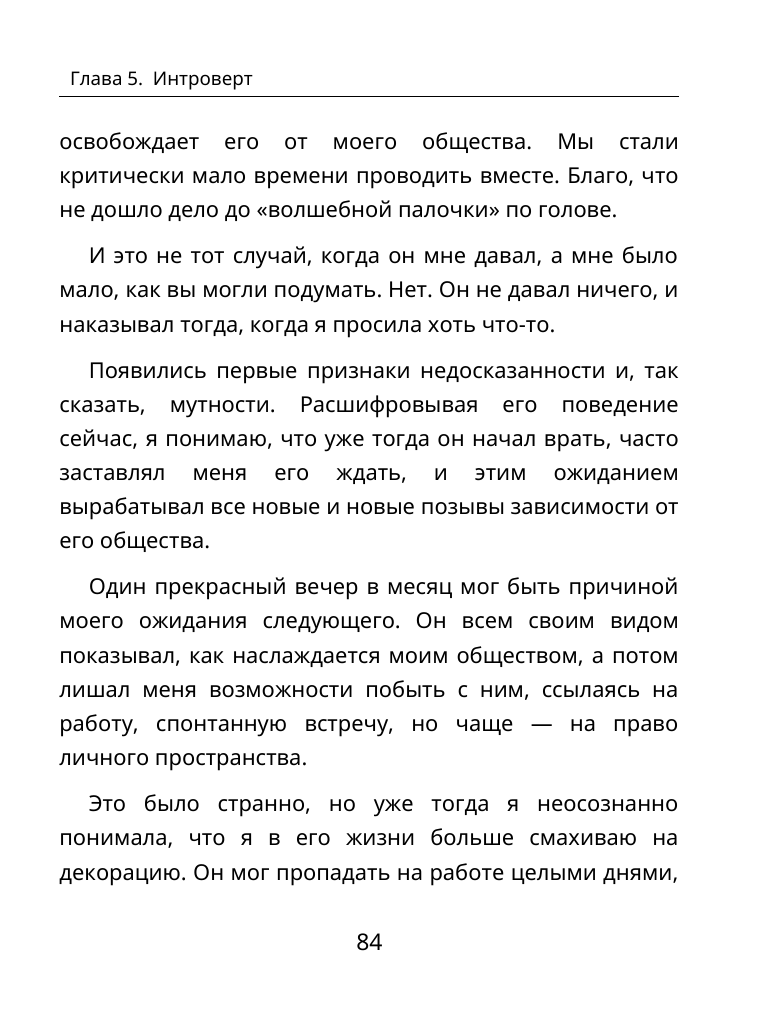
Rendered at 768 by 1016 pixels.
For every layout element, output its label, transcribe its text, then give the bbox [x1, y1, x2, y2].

text Это было странно, но уже тогда я неосознанно понимала, что я в его жизни больше смахиваю на декорацию. Он мог пропадать на работе целыми днями, [59, 788, 679, 886]
text Появились первые признаки недосказанности и, так сказать, мутности. Расшифровывая его поведение сейчас, я понимаю, что уже тогда он начал врать, часто заставлял меня его ждать, и этим ожиданием вырабатывал все новые и новые позывы зависимости от его общества. [59, 354, 679, 555]
text Один прекрасный вечер в месяц мог быть причиной моего ожидания следующего. Он всем своим видом показывал, как наслаждается моим обществом, а потом лишал меня возможности побыть с ним, ссылаясь на работу, спонтанную встречу, но чаще — на право личного пространства. [59, 571, 679, 772]
text освобождает его от моего общества. Мы стали критически мало времени проводить вместе. Благо, что не дошло дело до «волшебной палочки» по голове. [59, 126, 679, 224]
text И это не тот случай, когда он мне давал, а мне было мало, как вы могли подумать. Нет. Он не давал ничего, и наказывал тогда, когда я просила хоть что-то. [59, 240, 679, 338]
